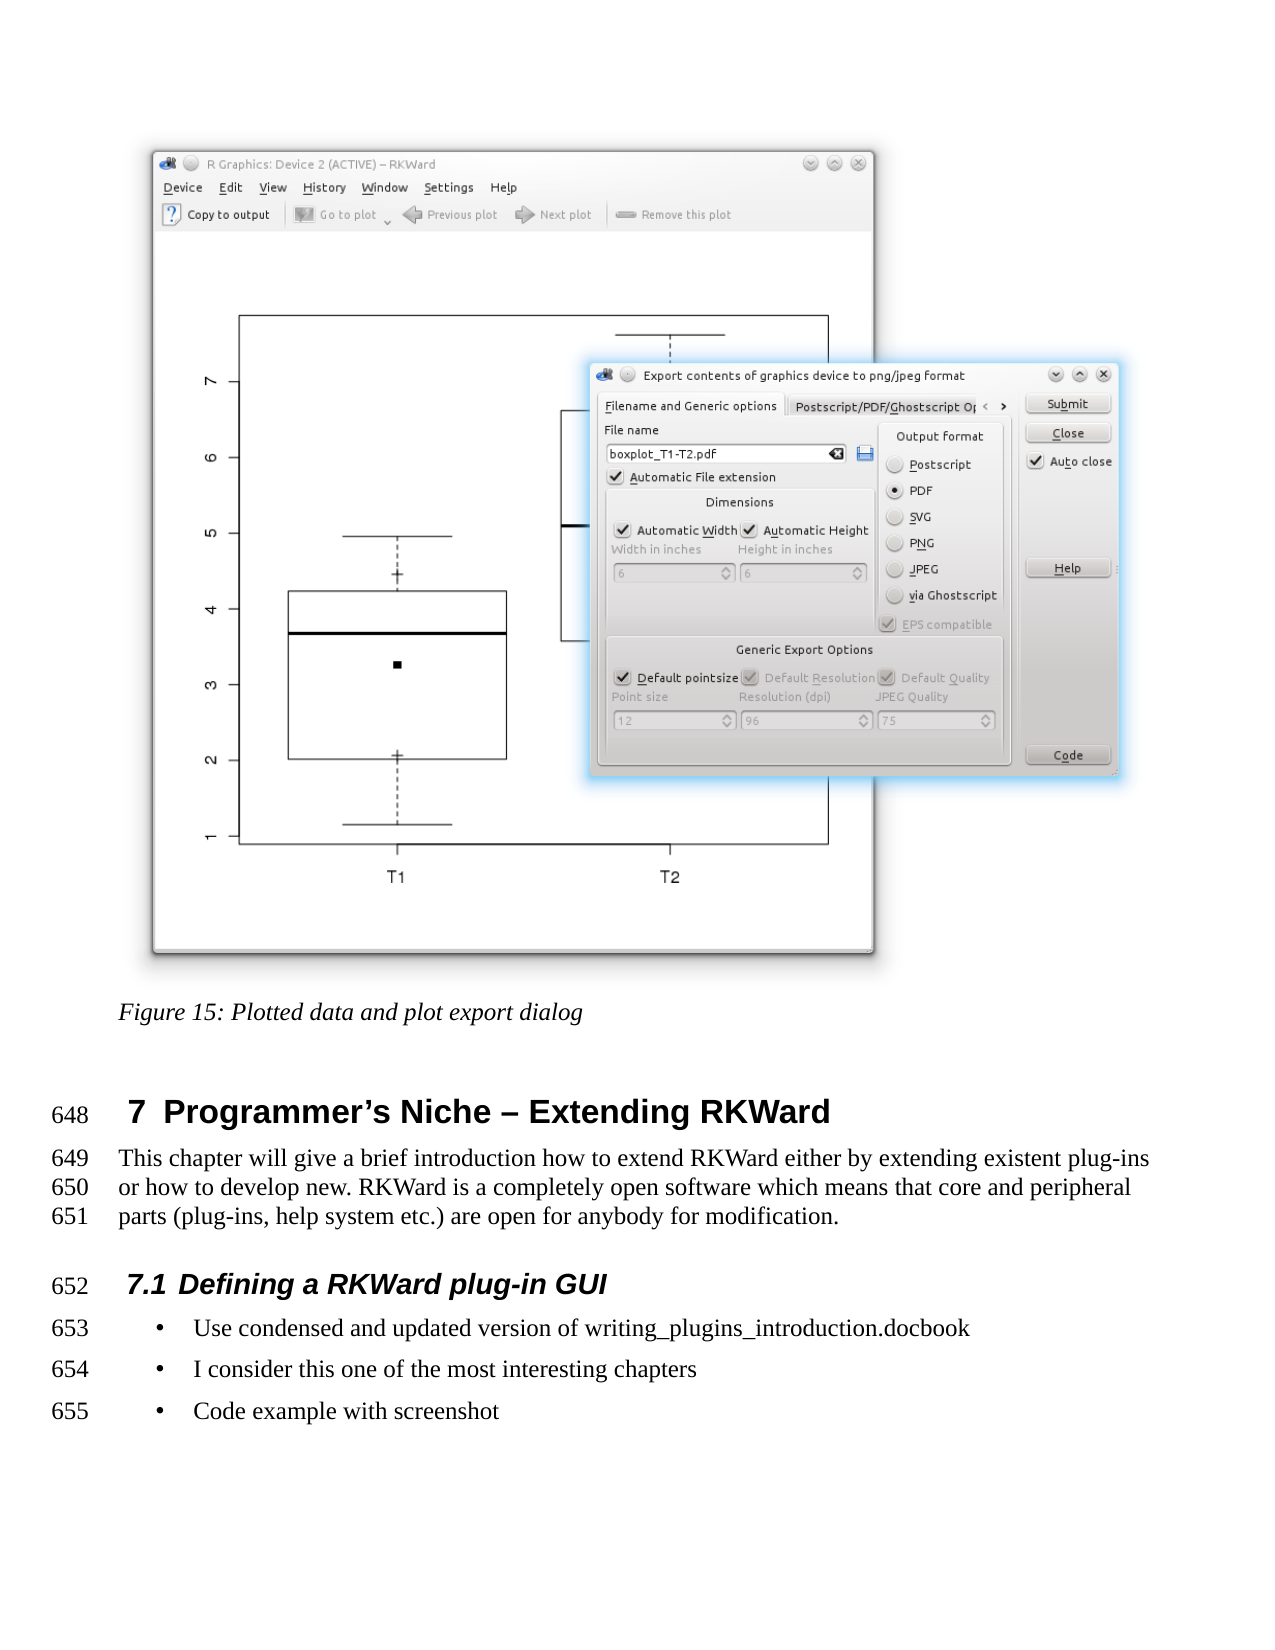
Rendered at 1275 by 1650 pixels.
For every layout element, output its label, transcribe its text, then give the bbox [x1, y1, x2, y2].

list Use condensed and updated version of writing_plugins_introduction.docbook [156, 1313, 1157, 1342]
list I consider this one of the most interesting chapters [156, 1354, 1157, 1383]
text Figure 15: Plotted data and plot export dialog [118, 998, 1157, 1026]
picture [118, 130, 1158, 998]
subtitle Programmer’s Niche – Extending RKWard [118, 1092, 1157, 1131]
subtitle Defining a RKWard plug-in GUI [118, 1267, 1157, 1301]
list Code example with screenshot [156, 1396, 1157, 1424]
text This chapter will give a brief introduction how to extend RKWard either by extending existent plug-ins or how to develop new. RKWard is a completely open software which means that core and peripheral parts (plug-ins, help system etc.) are open for anybody for modification. [118, 1143, 1157, 1230]
